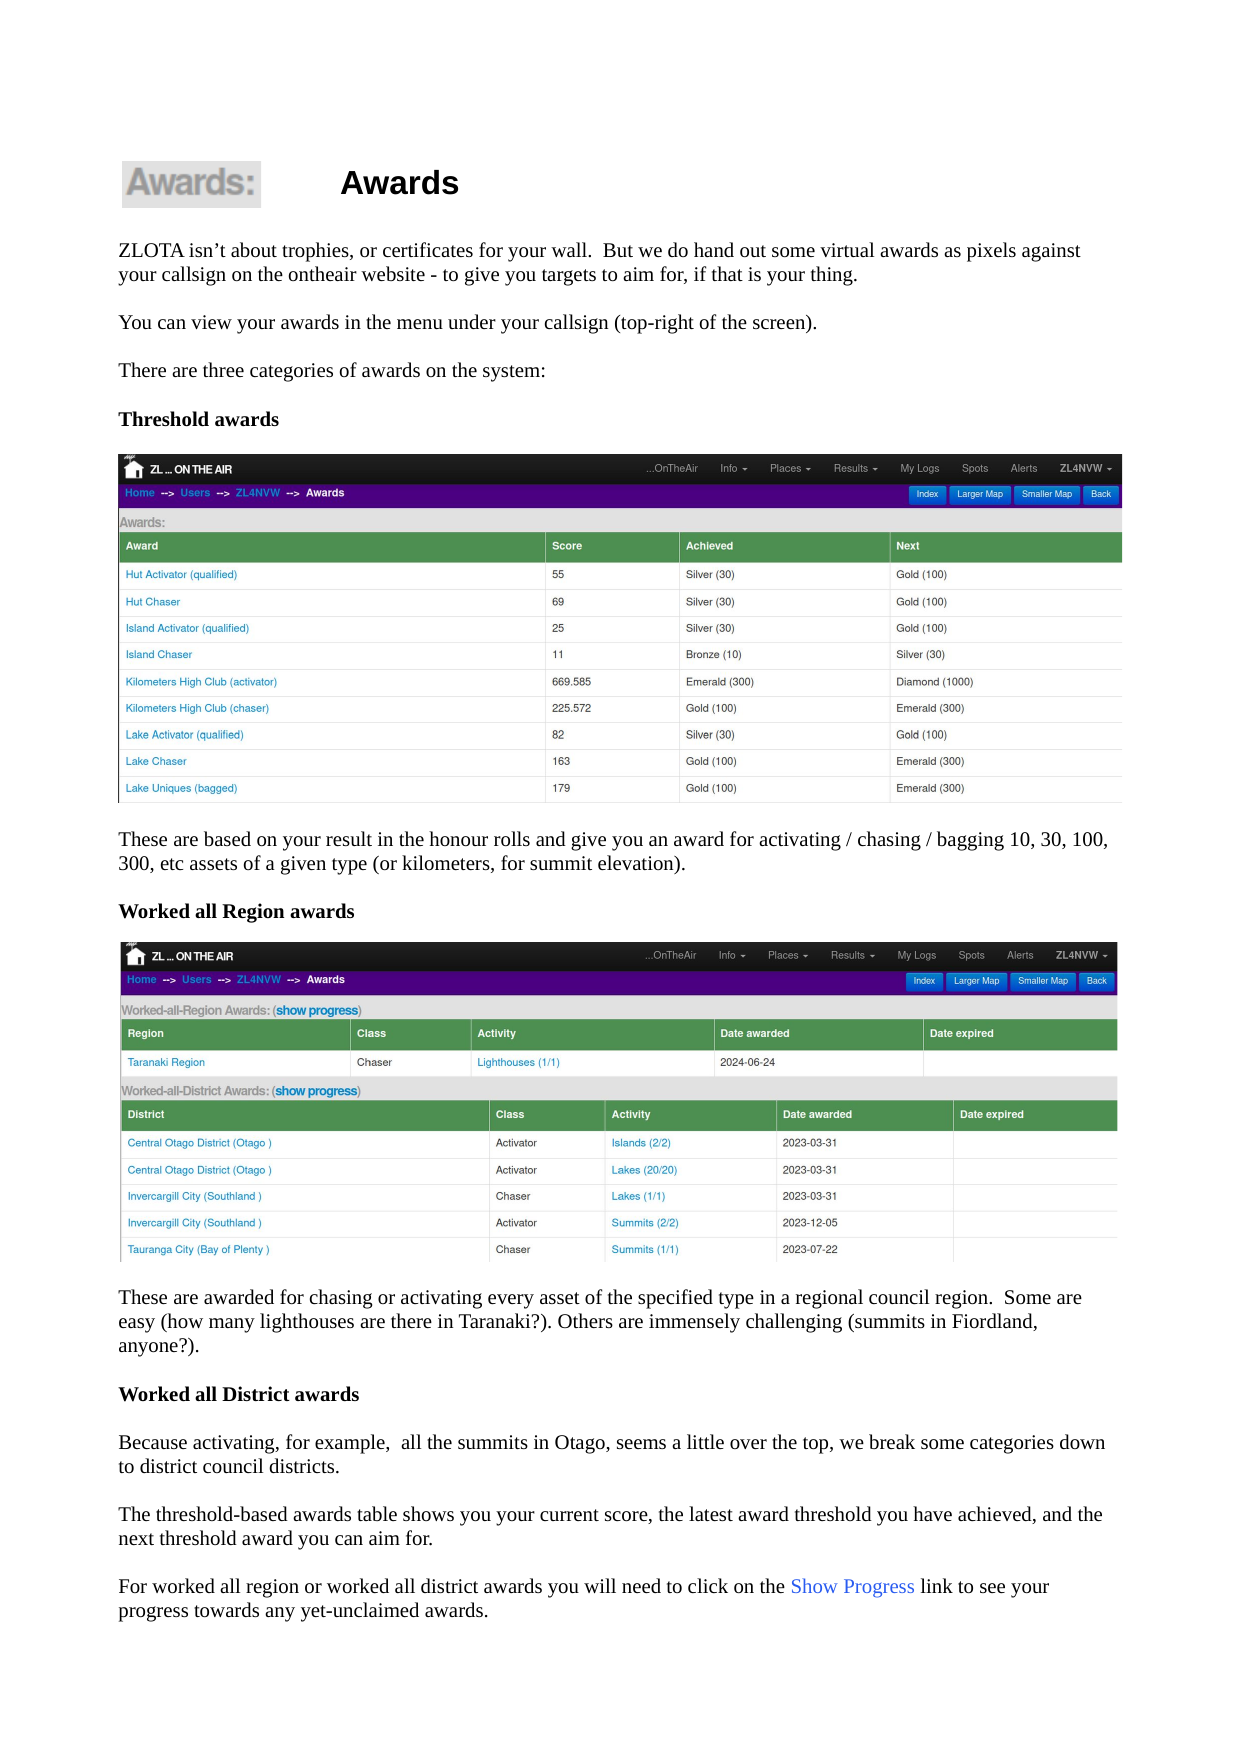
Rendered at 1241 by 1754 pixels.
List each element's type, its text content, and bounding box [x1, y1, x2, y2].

text Threshold awards [118, 406, 1122, 431]
text Worked all District awards [118, 1381, 1122, 1406]
text These are based on your result in the honour rolls and give you an award for activating / chasing / bagging 10, 30, 100, 300, etc assets of a given type (or kilometers, for summit elevation). [118, 827, 1122, 875]
text Worked all Region awards [118, 899, 1122, 923]
picture [118, 454, 1123, 803]
subtitle [118, 163, 122, 201]
text These are awarded for chasing or activating every asset of the specified type in a regional council region. Some are easy (how many lighthouses are there in Taranaki?). Others are immensely challenging (summits in Fiordland, anyone?). [118, 1285, 1122, 1357]
text The threshold-based awards table shows you your current score, the latest award threshold you have achieved, and the next threshold award you can aim for. [118, 1502, 1122, 1550]
text You can view your awards in the menu under your callsign (top-right of the screen). [118, 310, 1122, 334]
subtitle Awards [262, 163, 1122, 201]
text There are three categories of awards on the system: [118, 358, 1122, 382]
text ZLOTA isn’t about trophies, or certificates for your wall. But we do hand out some virtual awards as pixels against your callsign on the ontheair website - to give you targets to aim for, if that is your thing. [118, 238, 1122, 286]
text Because activating, for example, all the summits in Otago, seems a little over the top, we break some categories down to district council districts. [118, 1429, 1122, 1478]
picture [122, 161, 262, 208]
text For worked all region or worked all district awards you will need to click on the Show Progress link to see your progress towards any yet-unclaimed awards. [118, 1574, 1122, 1622]
picture [120, 942, 1118, 1262]
